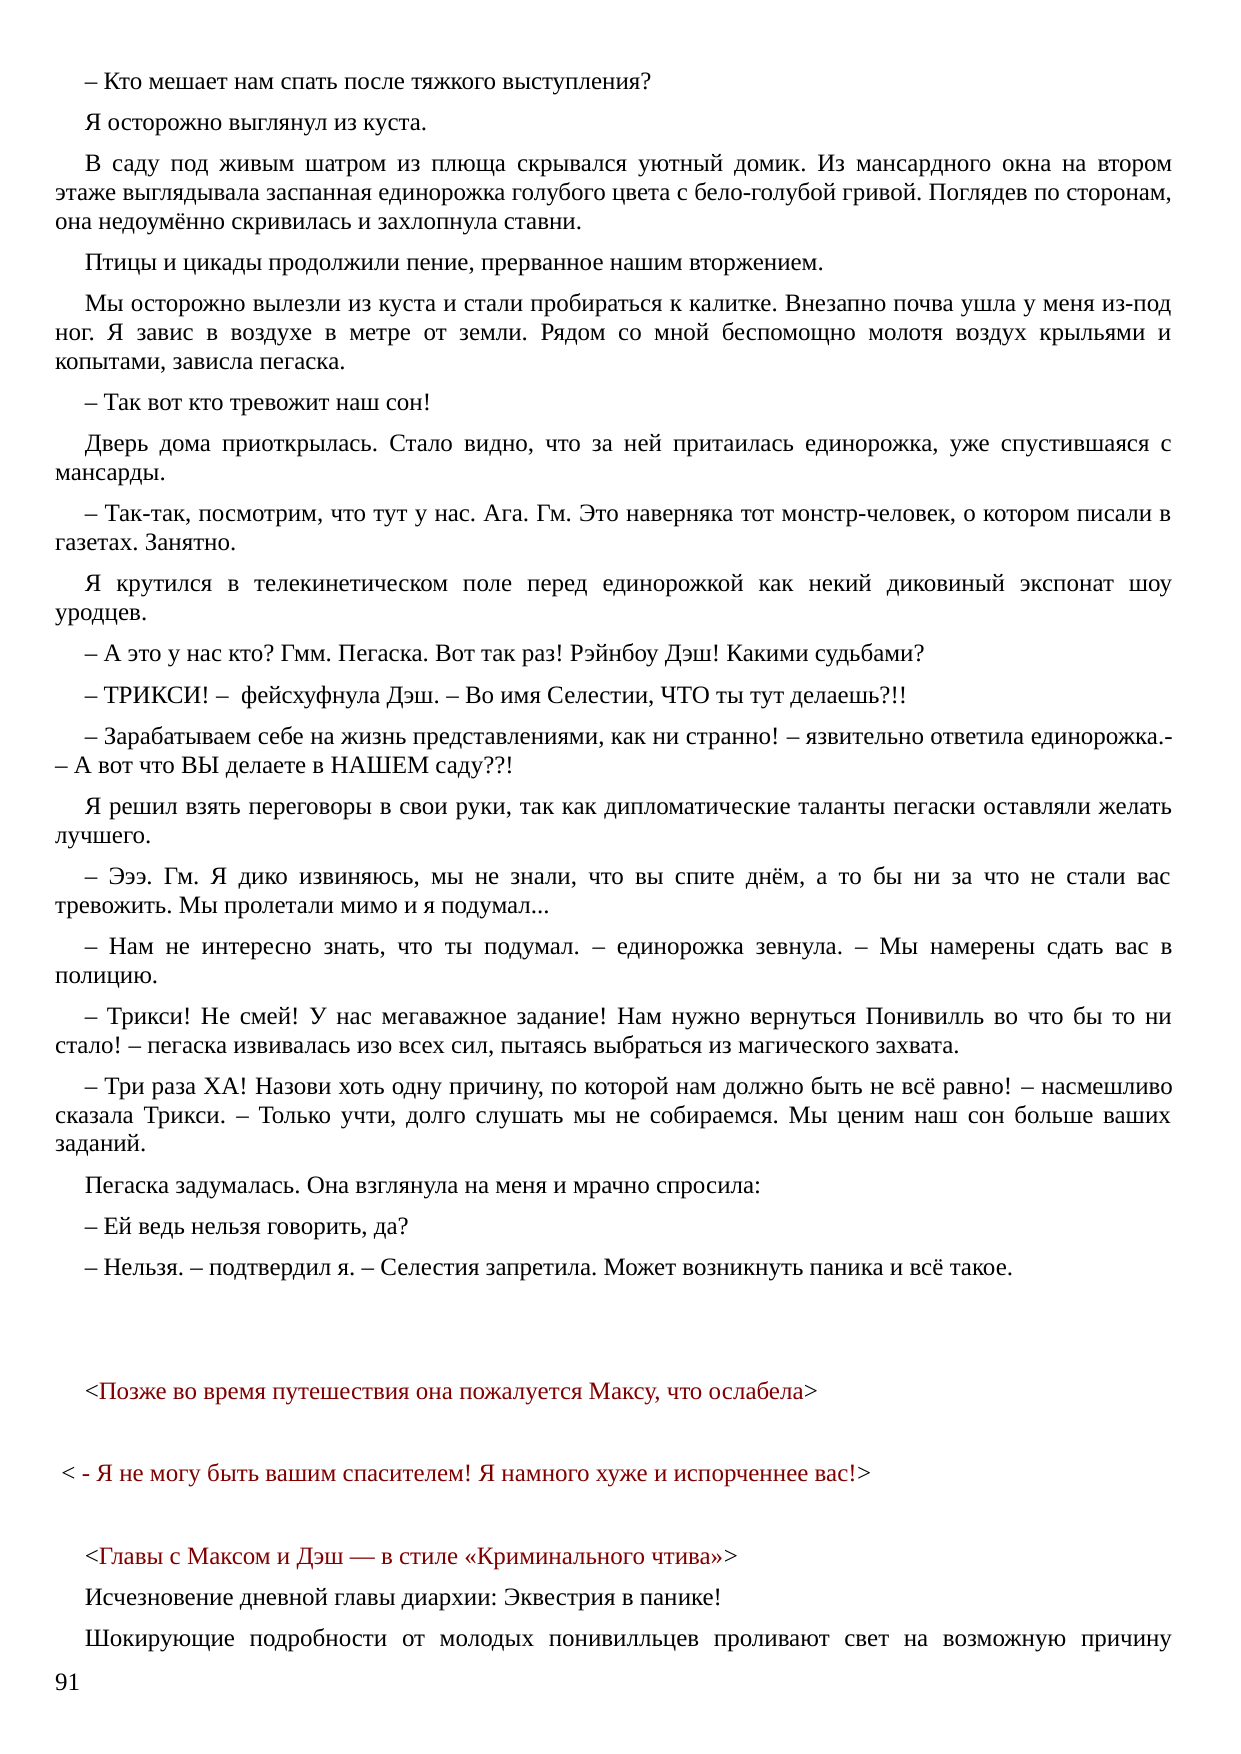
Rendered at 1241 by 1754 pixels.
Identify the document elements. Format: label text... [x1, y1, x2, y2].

text Дверь дома приоткрылась. Стало видно, что за ней притаилась единорожка, уже спустившаяся с мансарды. [55, 428, 1173, 486]
text – Эээ. Гм. Я дико извиняюсь, мы не знали, что вы спите днём, а то бы ни за что не стали вас тревожить. Мы пролетали мимо и я подумал... [55, 861, 1173, 918]
text – Так-так, посмотрим, что тут у нас. Ага. Гм. Это наверняка тот монстр-человек, о котором писали в газетах. Занятно. [55, 498, 1173, 556]
text – Кто мешает нам спать после тяжкого выступления? [55, 66, 1173, 95]
text – Трикси! Не смей! У нас мегаважное задание! Нам нужно вернуться Понивилль во что бы то ни стало! – пегаска извивалась изо всех сил, пытаясь выбраться из магического захвата. [55, 1001, 1173, 1058]
text Я осторожно выглянул из куста. [55, 107, 1173, 136]
text – Так вот кто тревожит наш сон! [55, 387, 1173, 416]
text Я крутился в телекинетическом поле перед единорожкой как некий диковиный экспонат шоу уродцев. [55, 568, 1173, 626]
text Птицы и цикады продолжили пение, прерванное нашим вторжением. [55, 247, 1173, 276]
text < - Я не могу быть вашим спасителем! Я намного хуже и испорченнее вас!> [55, 1458, 1173, 1487]
text – Нам не интересно знать, что ты подумал. – единорожка зевнула. – Мы намерены сдать вас в полицию. [55, 931, 1173, 988]
text – Зарабатываем себе на жизнь представлениями, как ни странно! – язвительно ответила единорожка.- – А вот что ВЫ делаете в НАШЕМ саду??! [55, 721, 1173, 778]
text – ТРИКСИ! – фейсхуфнула Дэш. – Во имя Селестии, ЧТО ты тут делаешь?!! [55, 680, 1173, 708]
text Исчезновение дневной главы диархии: Эквестрия в панике! [55, 1582, 1173, 1611]
text – Три раза ХА! Назови хоть одну причину, по которой нам должно быть не всё равно! – насмешливо сказала Трикси. – Только учти, долго слушать мы не собираемся. Мы ценим наш сон больше ваших заданий. [55, 1071, 1173, 1157]
text – Нельзя. – подтвердил я. – Селестия запретила. Может возникнуть паника и всё такое. [55, 1252, 1173, 1281]
text Мы осторожно вылезли из куста и стали пробираться к калитке. Внезапно почва ушла у меня из-под ног. Я завис в воздухе в метре от земли. Рядом со мной беспомощно молотя воздух крыльями и копытами, зависла пегаска. [55, 288, 1173, 375]
text Шокирующие подробности от молодых понивилльцев проливают свет на возможную причину [55, 1623, 1173, 1652]
text – Ей ведь нельзя говорить, да? [55, 1211, 1173, 1240]
text – А это у нас кто? Гмм. Пегаска. Вот так раз! Рэйнбоу Дэш! Какими судьбами? [55, 638, 1173, 667]
text <Главы с Максом и Дэш — в стиле «Криминального чтива»> [55, 1541, 1173, 1570]
text Пегаска задумалась. Она взглянула на меня и мрачно спросила: [55, 1170, 1173, 1198]
text В саду под живым шатром из плюща скрывался уютный домик. Из мансардного окна на втором этаже выглядывала заспанная единорожка голубого цвета с бело-голубой гривой. Поглядев по сторонам, она недоумённо скривилась и захлопнула ставни. [55, 148, 1173, 235]
text <Позже во время путешествия она пожалуется Максу, что ослабела> [55, 1376, 1173, 1405]
text Я решил взять переговоры в свои руки, так как дипломатические таланты пегаски оставляли желать лучшего. [55, 791, 1173, 848]
